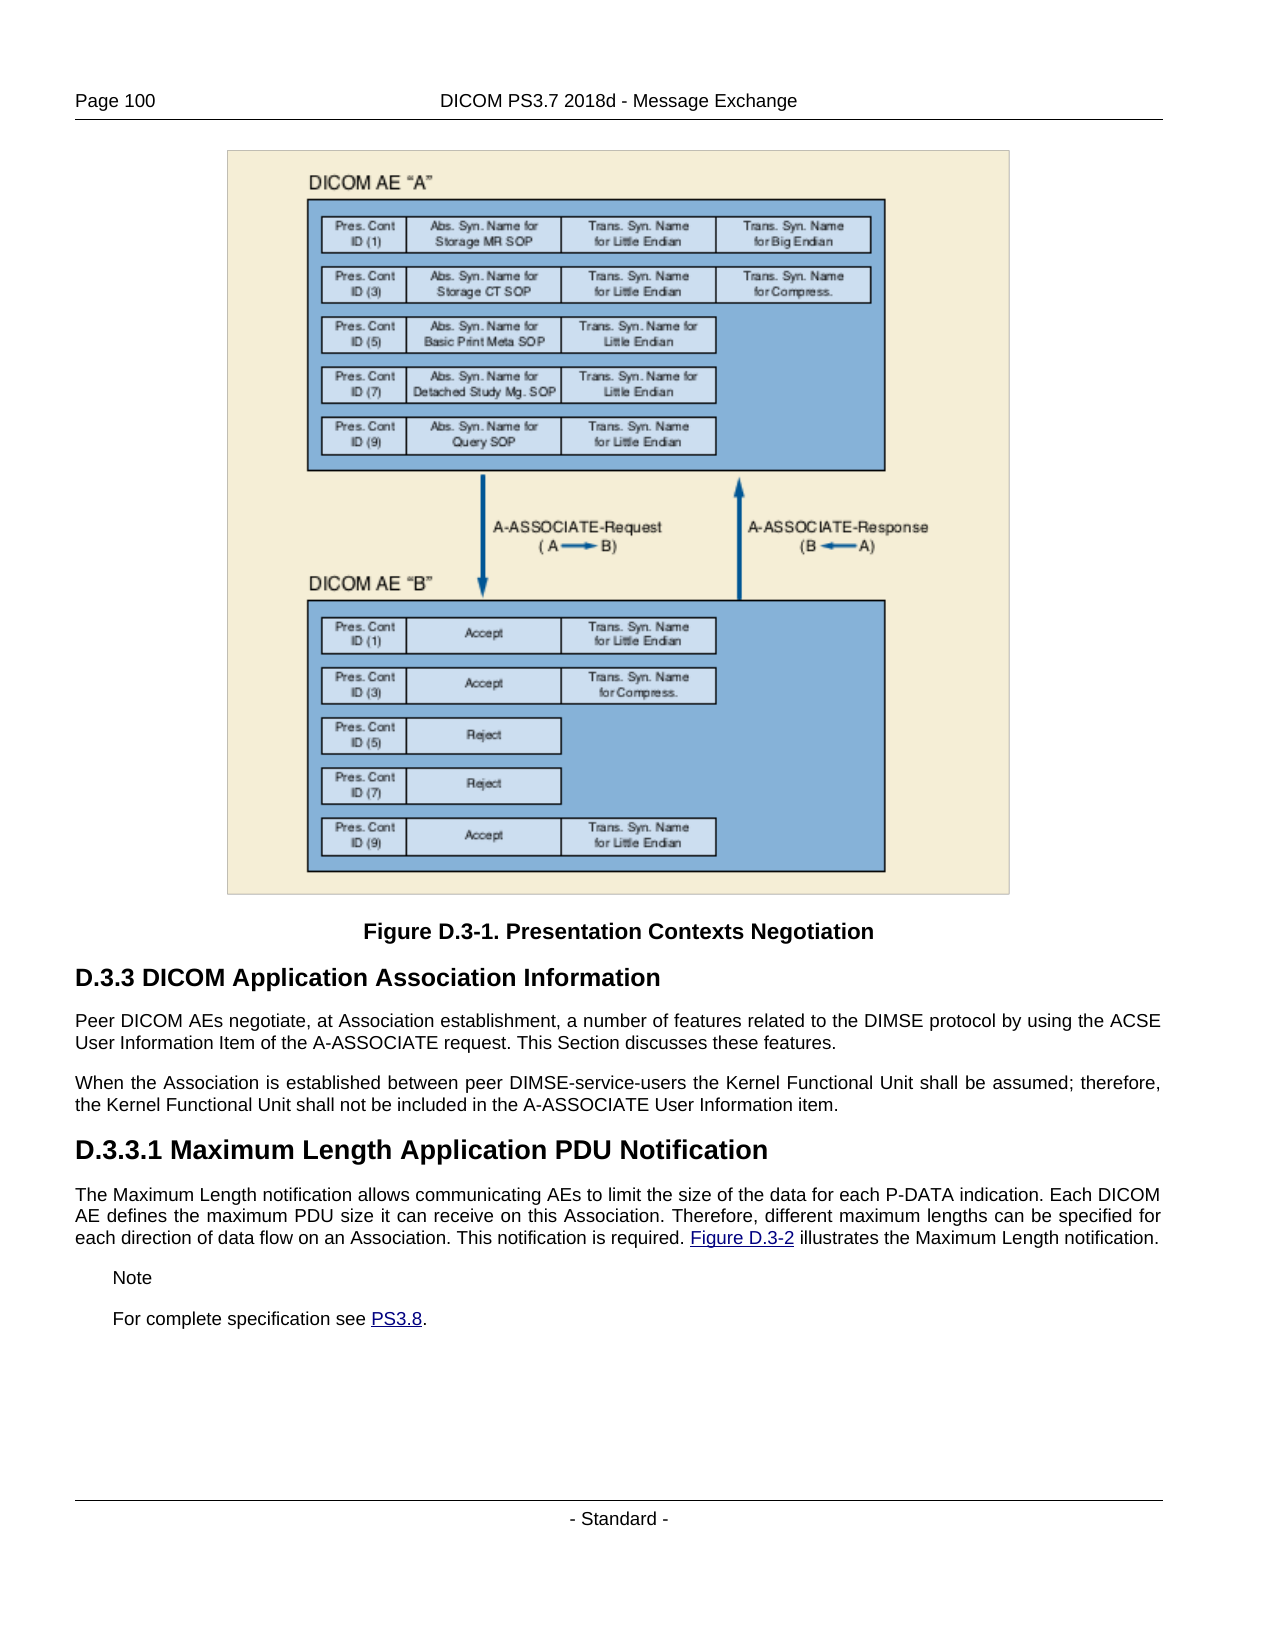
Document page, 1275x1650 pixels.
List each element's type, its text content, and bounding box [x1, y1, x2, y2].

text Note [112, 1267, 1125, 1289]
text D.3.3 DICOM Application Association Information [75, 962, 1162, 991]
text When the Association is established between peer DIMSE-service-users the Kernel Functional Unit shall be assumed; therefore, the Kernel Functional Unit shall not be included in the A-ASSOCIATE User Information item. [75, 1072, 1162, 1115]
text Peer DICOM AEs negotiate, at Association establishment, a number of features related to the DIMSE protocol by using the ACSE User Information Item of the A-ASSOCIATE request. This Section discusses these features. [75, 1010, 1162, 1053]
text D.3.3.1 Maximum Length Application PDU Notification [75, 1134, 1162, 1165]
text Figure D.3-1. Presentation Contexts Negotiation [75, 918, 1162, 944]
picture [226, 150, 1011, 896]
text For complete specification see PS3.8. [112, 1307, 1125, 1329]
text The Maximum Length notification allows communicating AEs to limit the size of the data for each P-DATA indication. Each DICOM AE defines the maximum PDU size it can receive on this Association. Therefore, different maximum lengths can be specified for each direction of data flow on an Association. This notification is required. Figure D.3-2 illustrates the Maximum Length notification. [75, 1184, 1162, 1248]
